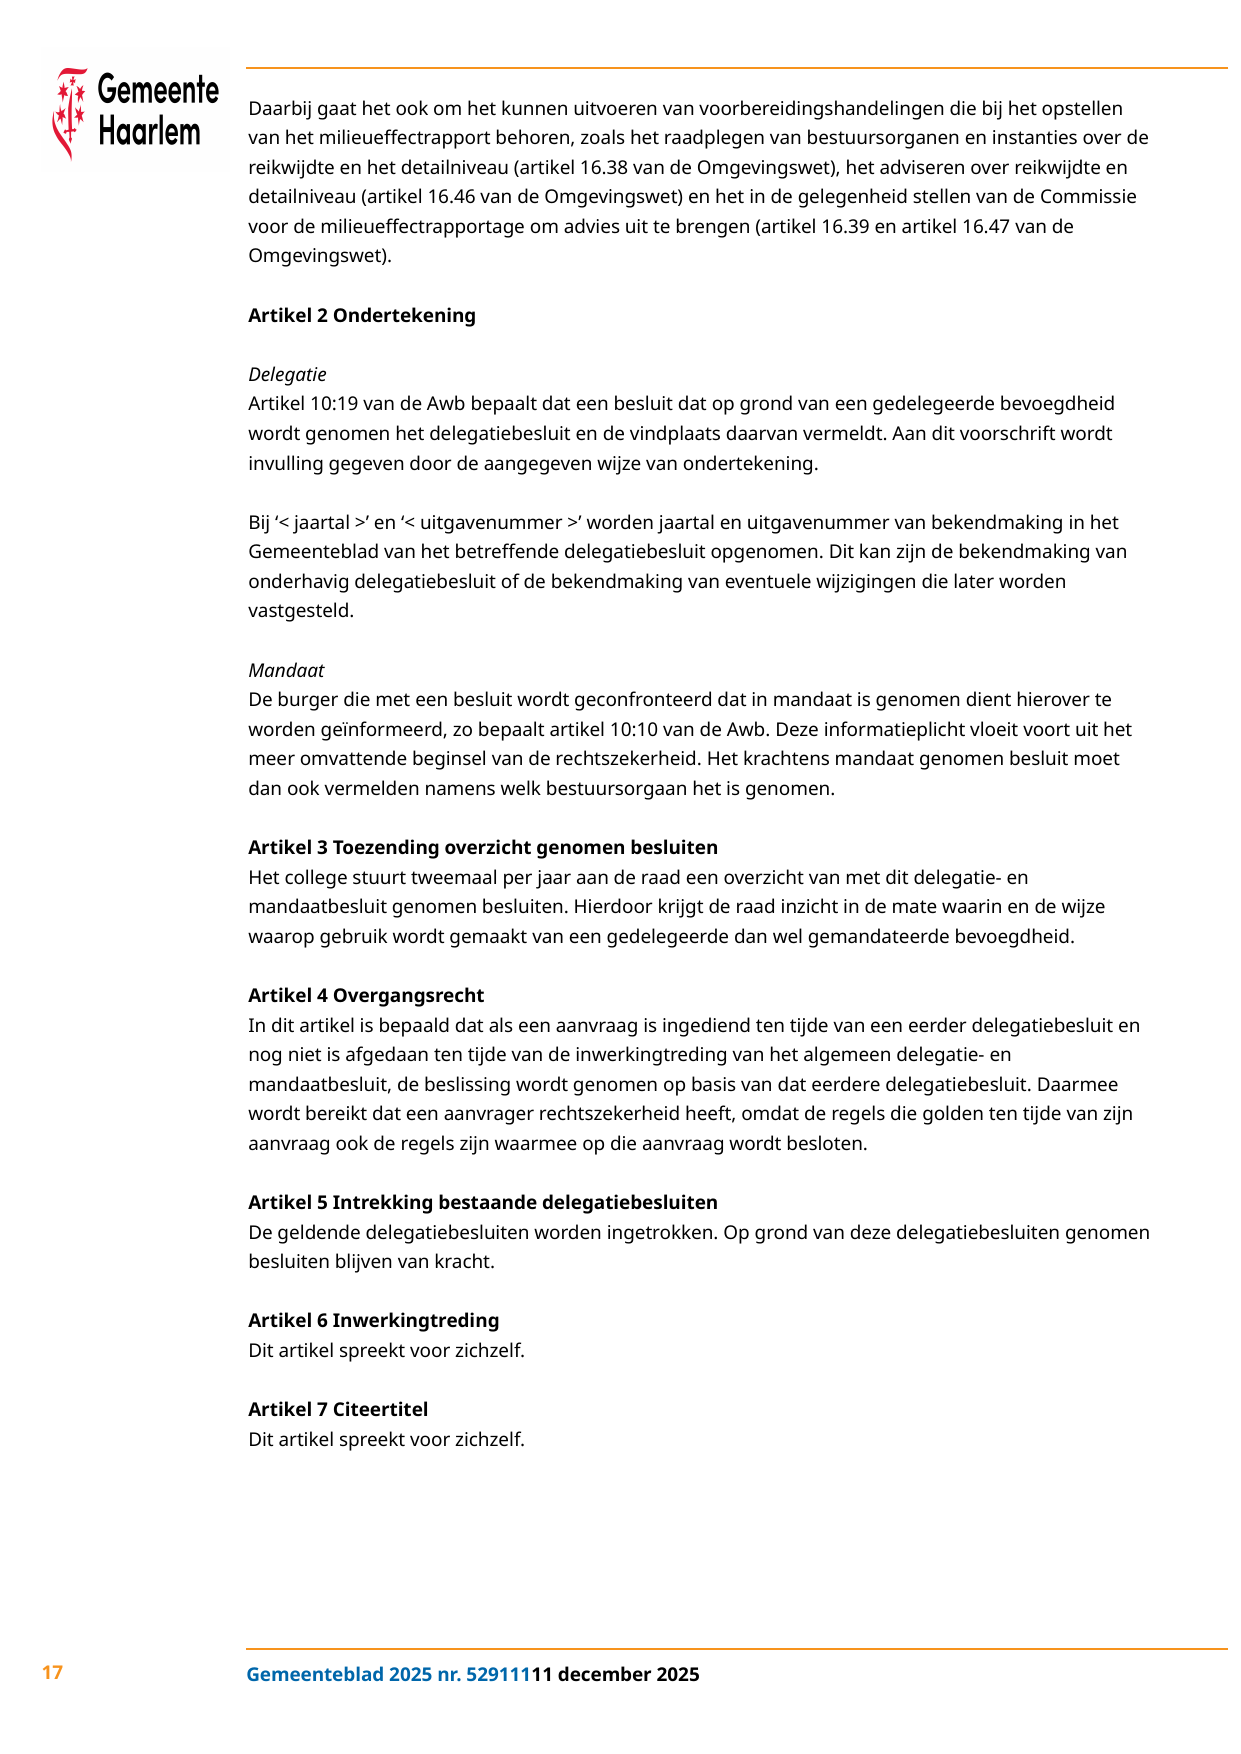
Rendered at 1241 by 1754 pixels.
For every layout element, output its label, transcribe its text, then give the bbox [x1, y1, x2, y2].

text Artikel 3 Toezending overzicht genomen besluiten [248, 834, 1152, 860]
picture [41, 47, 231, 172]
text In dit artikel is bepaald dat als een aanvraag is ingediend ten tijde van een eerder delegatiebesluit en nog niet is afgedaan ten tijde van de inwerkingtreding van het algemeen delegatie- en mandaatbesluit, de beslissing wordt genomen op basis van dat eerdere delegatiebesluit. Daarmee wordt bereikt dat een aanvrager rechtszekerheid heeft, omdat de regels die golden ten tijde van zijn aanvraag ook de regels zijn waarmee op die aanvraag wordt besloten. [248, 1012, 1152, 1156]
text Mandaat [248, 657, 1152, 683]
text Artikel 5 Intrekking bestaande delegatiebesluiten [248, 1189, 1152, 1215]
text Daarbij gaat het ook om het kunnen uitvoeren van voorbereidingshandelingen die bij het opstellen van het milieueffectrapport behoren, zoals het raadplegen van bestuursorganen en instanties over de reikwijdte en het detailniveau (artikel 16.38 van de Omgevingswet), het adviseren over reikwijdte en detailniveau (artikel 16.46 van de Omgevingswet) en het in de gelegenheid stellen van de Commissie voor de milieueffectrapportage om advies uit te brengen (artikel 16.39 en artikel 16.47 van de Omgevingswet). [248, 95, 1152, 268]
text Artikel 4 Overgangsrecht [248, 982, 1152, 1008]
text Artikel 10:19 van de Awb bepaalt dat een besluit dat op grond van een gedelegeerde bevoegdheid wordt genomen het delegatiebesluit en de vindplaats daarvan vermeldt. Aan dit voorschrift wordt invulling gegeven door de aangegeven wijze van ondertekening. [248, 391, 1152, 476]
text Dit artikel spreekt voor zichzelf. [248, 1426, 1152, 1452]
text Artikel 6 Inwerkingtreding [248, 1308, 1152, 1333]
text Artikel 7 Citeertitel [248, 1396, 1152, 1422]
text Bij ‘< jaartal >’ en ‘< uitgavenummer >’ worden jaartal en uitgavenummer van bekendmaking in het Gemeenteblad van het betreffende delegatiebesluit opgenomen. Dit kan zijn de bekendmaking van onderhavig delegatiebesluit of de bekendmaking van eventuele wijzigingen die later worden vastgesteld. [248, 509, 1152, 623]
text Dit artikel spreekt voor zichzelf. [248, 1337, 1152, 1363]
text Het college stuurt tweemaal per jaar aan de raad een overzicht van met dit delegatie- en mandaatbesluit genomen besluiten. Hierdoor krijgt de raad inzicht in de mate waarin en de wijze waarop gebruik wordt gemaakt van een gedelegeerde dan wel gemandateerde bevoegdheid. [248, 864, 1152, 949]
text De burger die met een besluit wordt geconfronteerd dat in mandaat is genomen dient hierover te worden geïnformeerd, zo bepaalt artikel 10:10 van de Awb. Deze informatieplicht vloeit voort uit het meer omvattende beginsel van de rechtszekerheid. Het krachtens mandaat genomen besluit moet dan ook vermelden namens welk bestuursorgaan het is genomen. [248, 686, 1152, 801]
text Artikel 2 Ondertekening [248, 302, 1152, 328]
text Delegatie [248, 361, 1152, 387]
text De geldende delegatiebesluiten worden ingetrokken. Op grond van deze delegatiebesluiten genomen besluiten blijven van kracht. [248, 1219, 1152, 1274]
